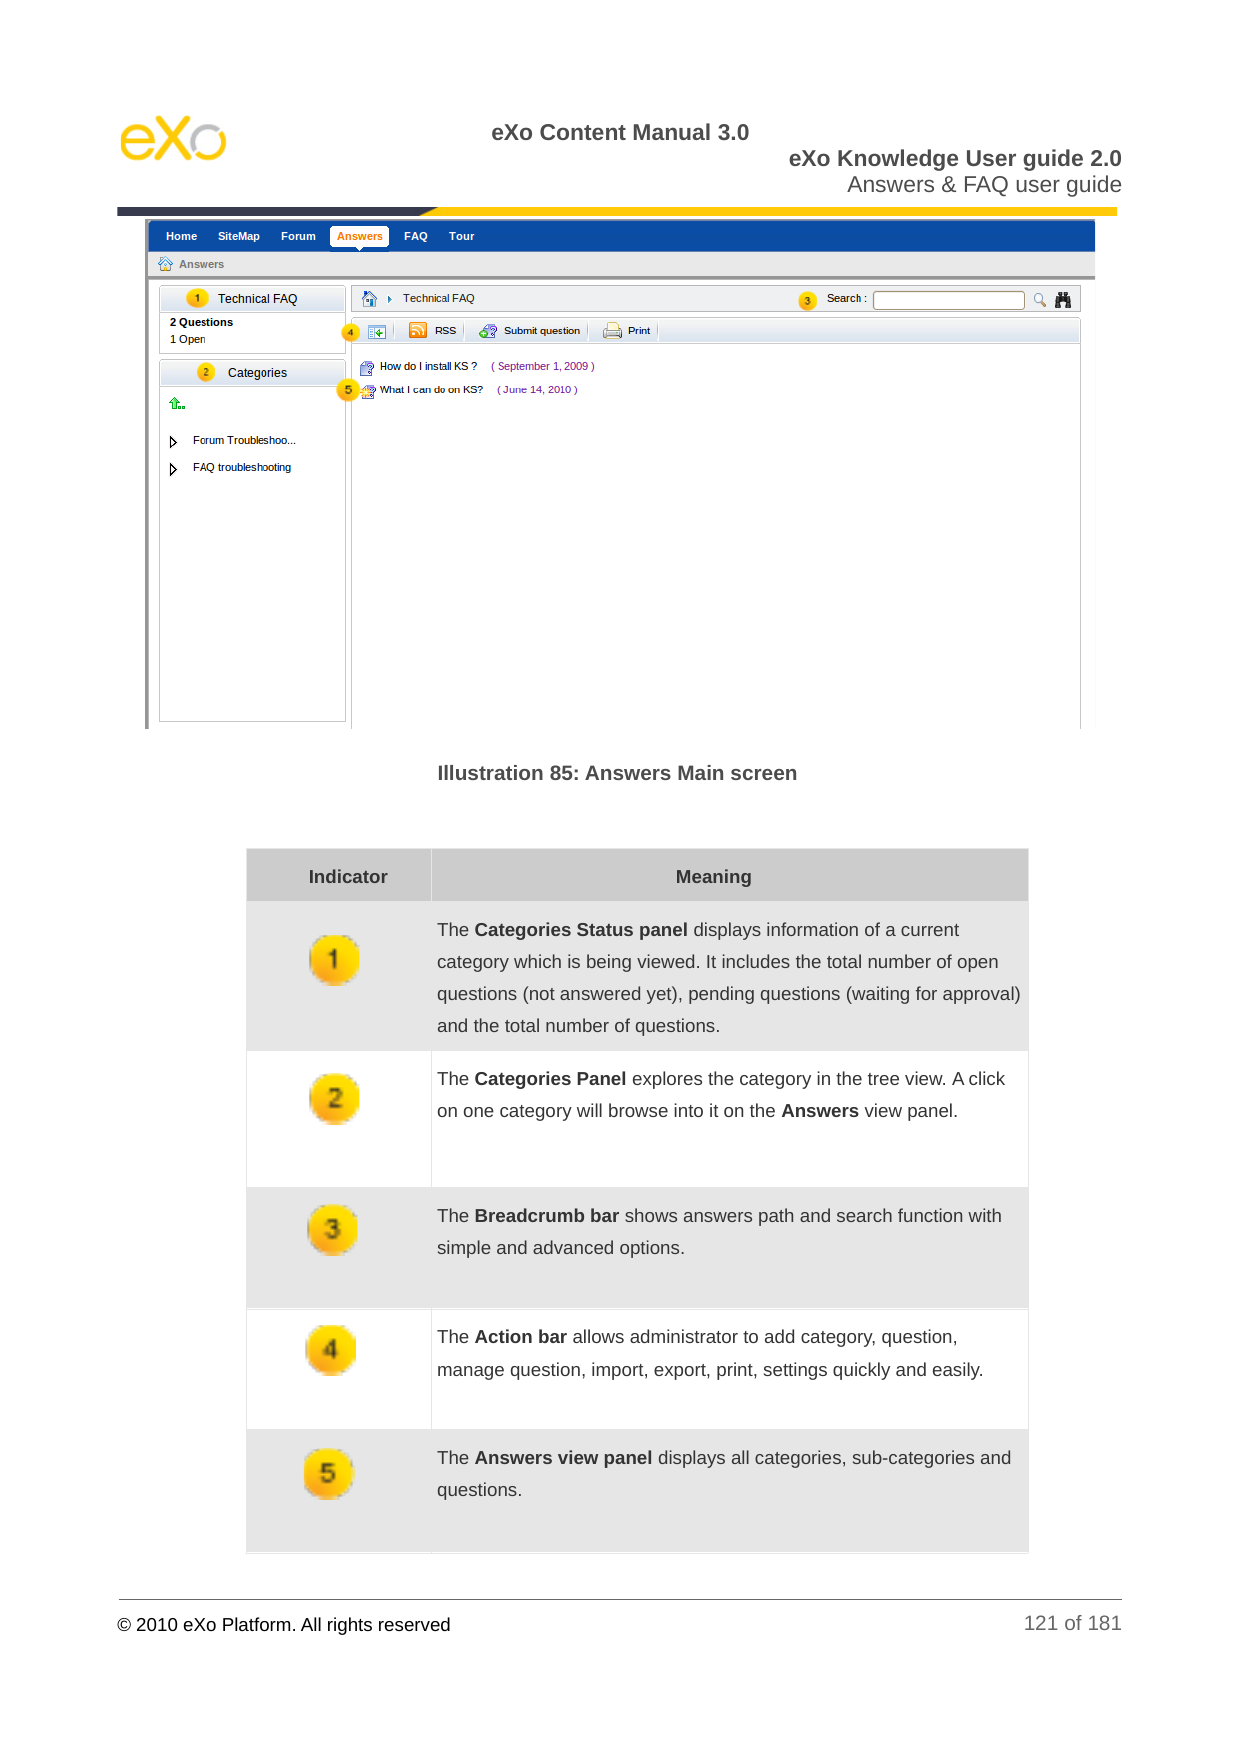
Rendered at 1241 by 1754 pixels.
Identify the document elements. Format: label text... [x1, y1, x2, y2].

picture [306, 1204, 358, 1256]
table_cell [247, 902, 431, 1050]
table_cell [247, 1205, 431, 1308]
table_cell The Action bar allows administrator to add category, question, manage question, import, export, print, settings quickly and easily. [432, 1310, 1028, 1429]
table_cell The Categories Status panel displays information of a current category which is being viewed. It includes the total number of open questions (not answered yet), pending questions (waiting for approval) and the total number of questions. [432, 902, 1028, 1050]
text Illustration 85: Answers Main screen [145, 729, 1095, 784]
table_cell The Answers view panel displays all categories, sub-categories and questions. [432, 1430, 1028, 1552]
picture [117, 207, 1118, 216]
table_cell The Breadcrumb bar shows answers path and search function with simple and advanced options. [432, 1188, 1028, 1308]
picture [305, 1325, 356, 1376]
table_header Meaning [432, 849, 1028, 901]
table_cell [247, 1430, 431, 1552]
picture [145, 219, 1096, 729]
table_header Indicator [247, 849, 431, 901]
picture [308, 935, 360, 986]
table_cell The Categories Panel explores the category in the tree view. A click on one category will browse into it on the Answers view panel. [432, 1051, 1028, 1187]
table_cell [247, 1310, 431, 1429]
picture [120, 115, 227, 161]
picture [308, 1073, 360, 1125]
table_cell [247, 1188, 431, 1204]
table_cell [247, 1051, 431, 1187]
picture [303, 1448, 356, 1500]
